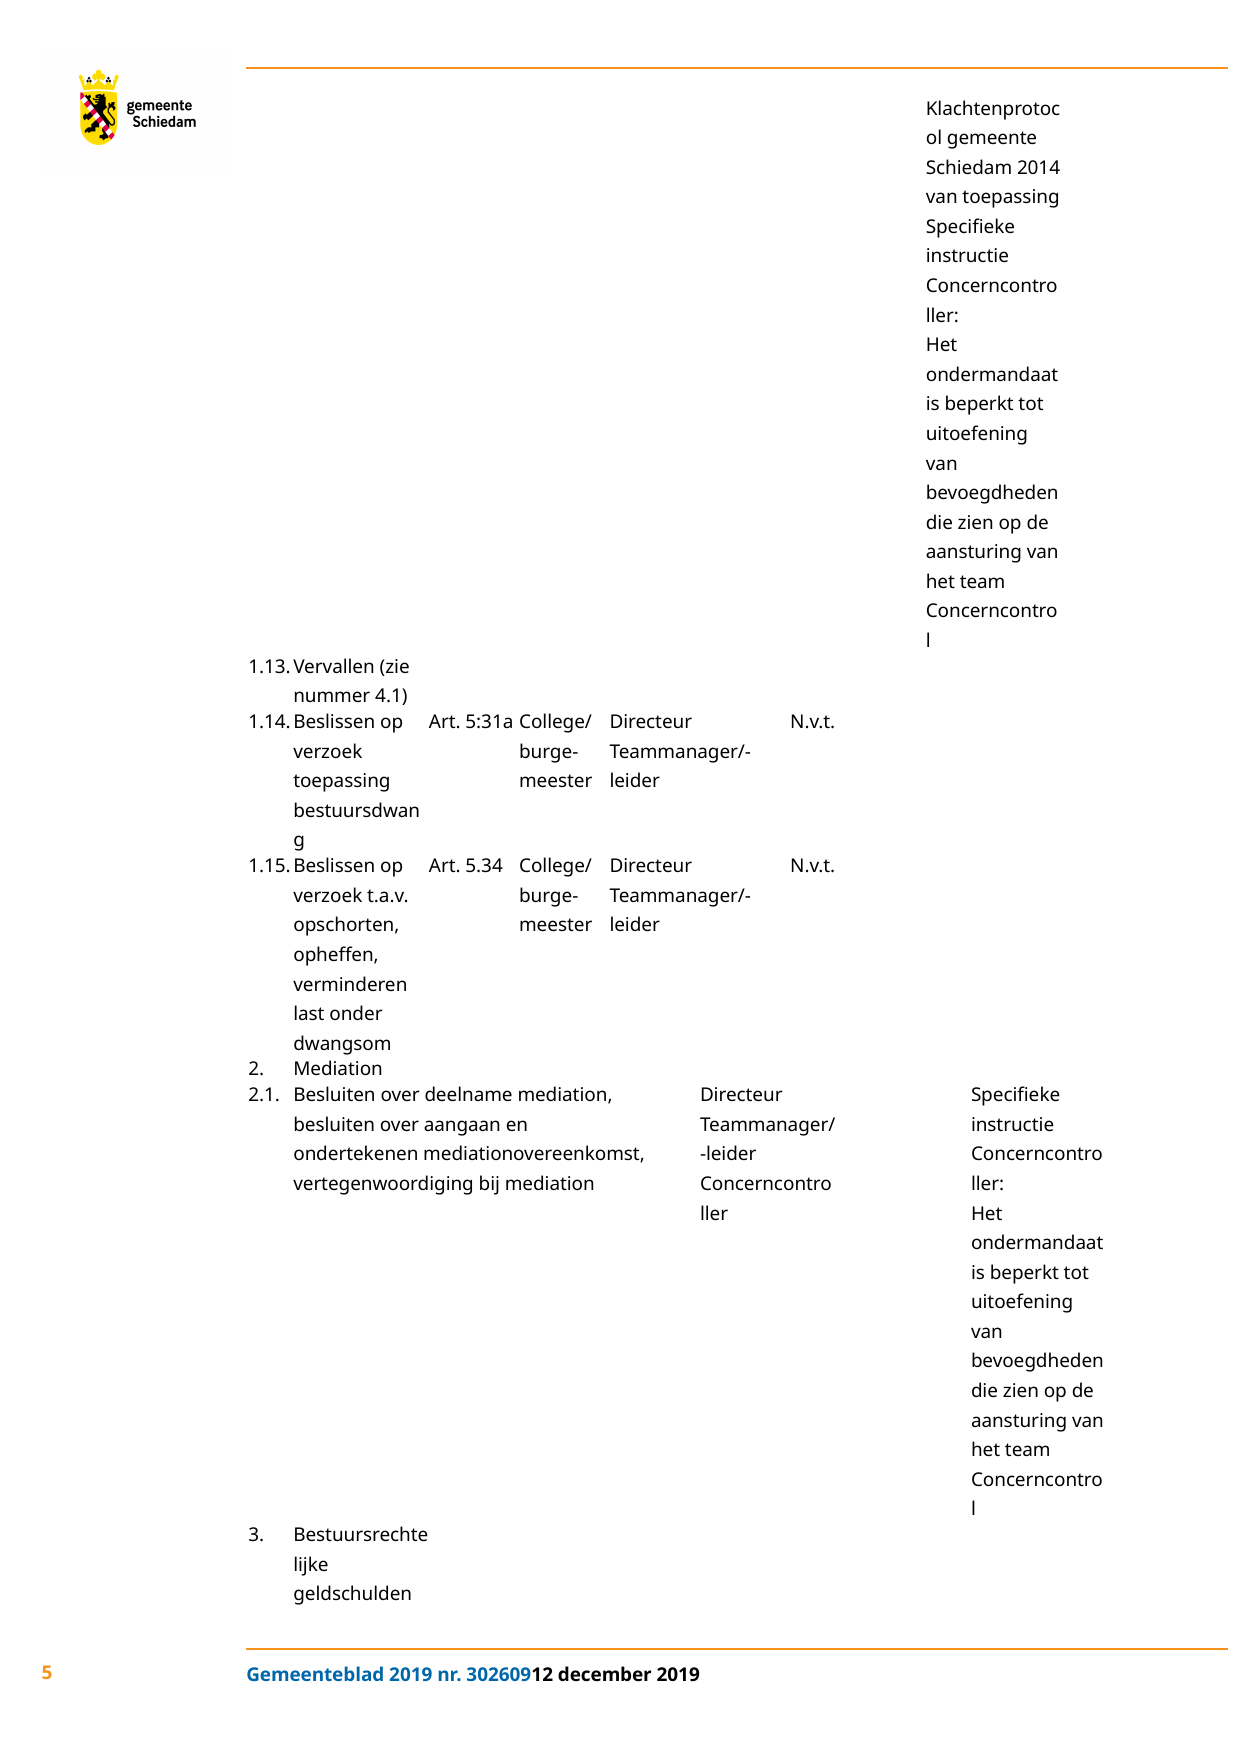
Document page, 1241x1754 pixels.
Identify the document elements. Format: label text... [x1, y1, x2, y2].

table_cell Art. 5:31a [429, 708, 519, 852]
table_cell College/ burge-meester [519, 853, 609, 1056]
table_cell N.v.t. [790, 853, 926, 1056]
table_cell [790, 95, 926, 653]
table_cell 1.14. [248, 708, 293, 852]
table_cell Art. 5.34 [429, 853, 519, 1056]
table_cell [700, 1056, 835, 1081]
table_cell [429, 95, 519, 653]
table_cell [655, 1081, 700, 1521]
table_cell Beslissen op verzoek t.a.v. opschorten, opheffen, verminderen last onder dwangsom [293, 853, 429, 1056]
table_cell Directeur Teammanager/-leider [609, 708, 790, 852]
table_cell Mediation [293, 1056, 654, 1081]
table_cell Vervallen (zie nummer 4.1) [293, 653, 429, 708]
table_cell [519, 1521, 609, 1606]
table_cell 2. [248, 1056, 293, 1081]
table_cell [790, 1521, 926, 1606]
table_cell 1.15. [248, 853, 293, 1056]
table_cell [519, 653, 609, 708]
table_cell [926, 1521, 1061, 1606]
table_cell [926, 653, 1061, 708]
picture [41, 47, 231, 172]
table_cell [609, 95, 790, 653]
table_cell [248, 95, 293, 653]
table_cell 2.1. [248, 1081, 293, 1521]
table_cell [926, 708, 1061, 852]
table_cell 3. [248, 1521, 293, 1606]
table_cell [609, 653, 790, 708]
table_cell Bestuursrechtelijke geldschulden [293, 1521, 429, 1606]
table_cell College/ burge-meester [519, 708, 609, 852]
table_cell Besluiten over deelname mediation, besluiten over aangaan en ondertekenen mediationovereenkomst, vertegenwoordiging bij mediation [293, 1081, 654, 1521]
table_cell [971, 1056, 1106, 1081]
table_cell [926, 853, 1061, 1056]
table_cell Specifieke instructie Concerncontroller: Het ondermandaat is beperkt tot uitoefening van bevoegdheden die zien op de aansturing van het team Concerncontrol [971, 1081, 1106, 1521]
table_cell [609, 1521, 790, 1606]
table_cell Directeur Teammanager/-leider [609, 853, 790, 1056]
table_cell [429, 1521, 519, 1606]
table_cell Beslissen op verzoek toepassing bestuursdwang [293, 708, 429, 852]
table_cell Klachtenprotocol gemeente Schiedam 2014 van toepassing Specifieke instructie Concerncontroller: Het ondermandaat is beperkt tot uitoefening van bevoegdheden die zien op de aansturing van het team Concerncontrol [926, 95, 1061, 653]
table_cell 1.13. [248, 653, 293, 708]
table_cell [790, 653, 926, 708]
table_cell [835, 1081, 971, 1521]
table_cell Directeur Teammanager/-leider Concerncontroller [700, 1081, 835, 1521]
table_cell [429, 653, 519, 708]
table_cell [293, 95, 429, 653]
table_cell [655, 1056, 700, 1081]
table_cell [835, 1056, 971, 1081]
table_cell [519, 95, 609, 653]
table_cell N.v.t. [790, 708, 926, 852]
